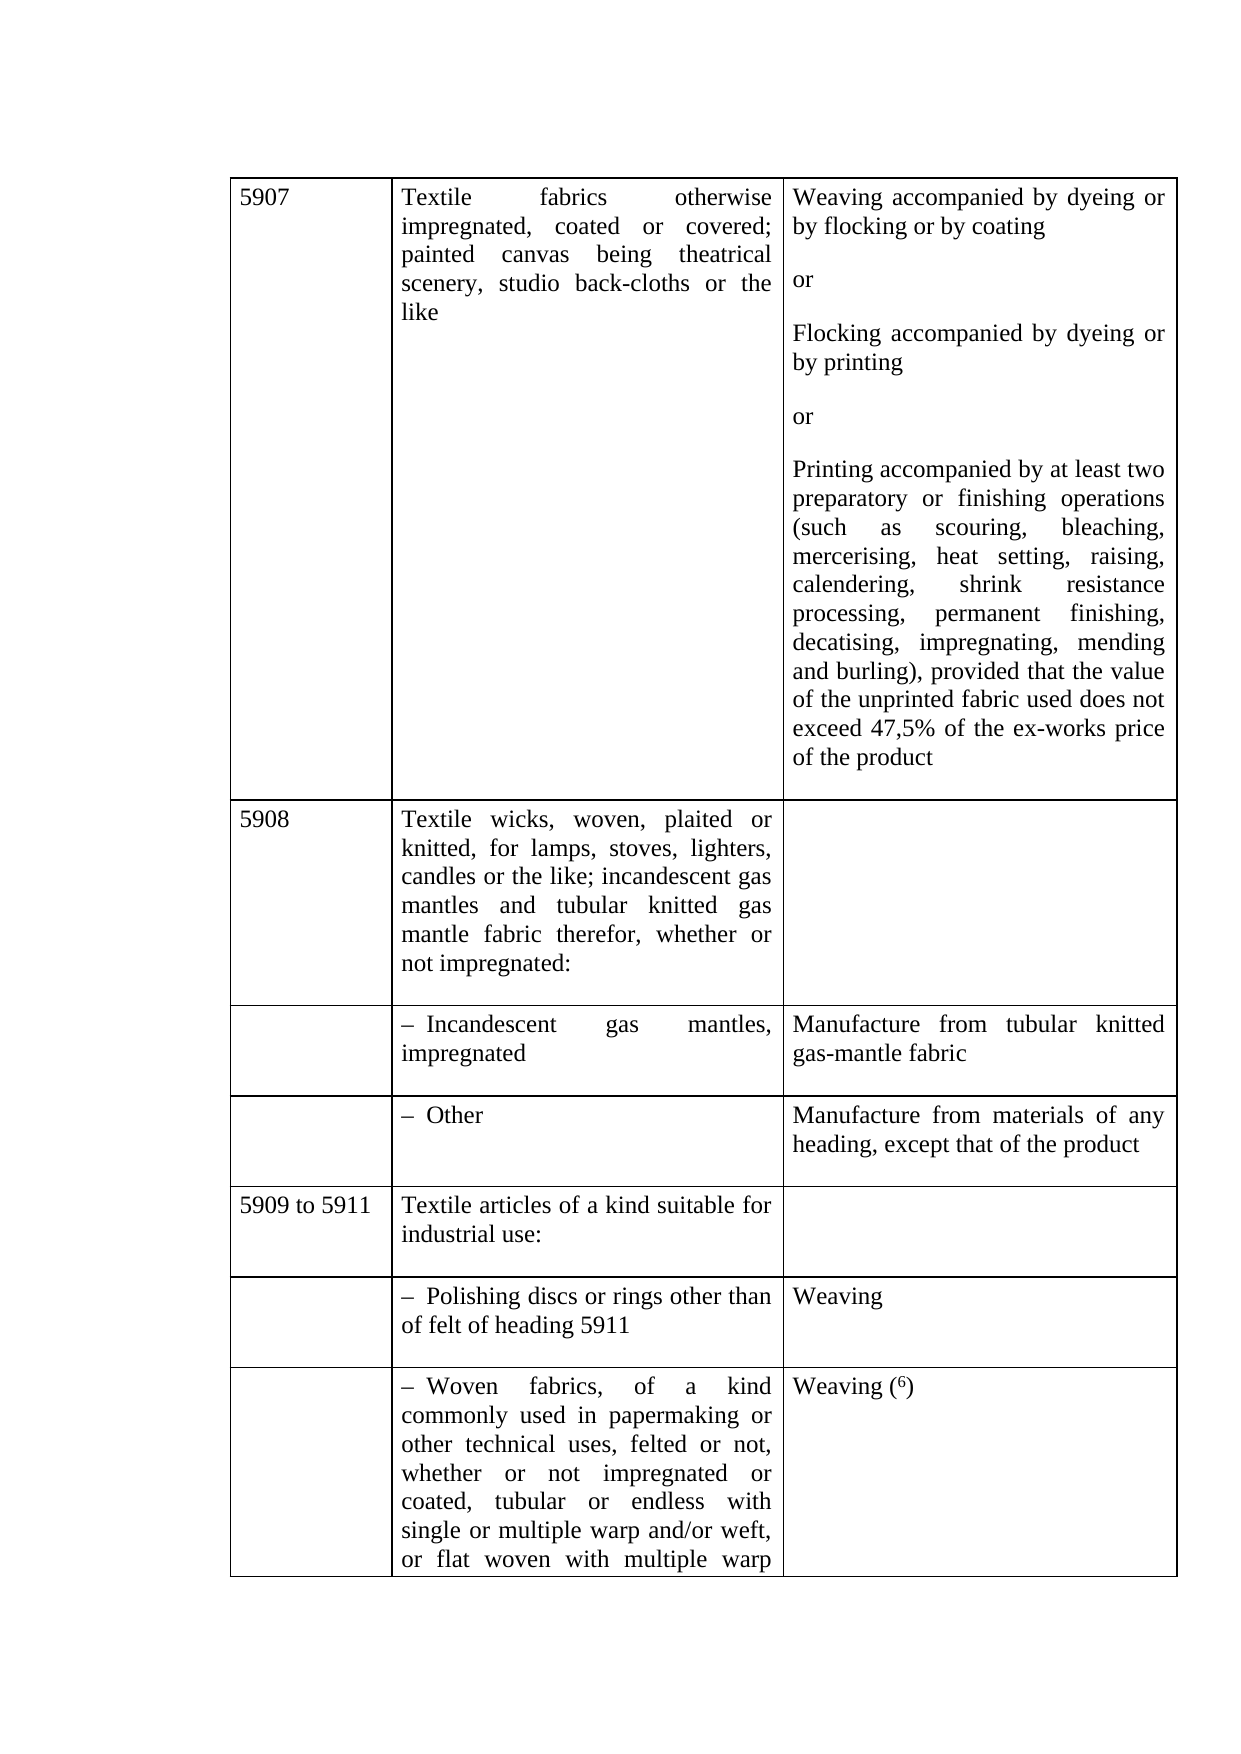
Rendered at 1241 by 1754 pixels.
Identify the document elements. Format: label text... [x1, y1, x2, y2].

table_cell – Polishing discs or rings other than of felt of heading 5911 [393, 1278, 783, 1367]
table_cell Manufacture from tubular knitted gas-mantle fabric [784, 1006, 1176, 1095]
table_cell [784, 801, 1176, 1004]
table_cell – Woven fabrics, of a kind commonly used in papermaking or other technical uses, felted or not, whether or not impregnated or coated, tubular or endless with single or multiple warp and/or weft, or flat woven with multiple warp [393, 1368, 783, 1576]
table_cell [231, 1278, 391, 1367]
table_cell Weaving (6) [784, 1368, 1176, 1576]
table_cell [231, 1006, 391, 1095]
table_cell 5909 to 5911 [231, 1187, 391, 1276]
table_cell Weaving accompanied by dyeing or by flocking or by coating or Flocking accompanied by dyeing or by printing or Printing accompanied by at least two preparatory or finishing operations (such as scouring, bleaching, mercerising, heat setting, raising, calendering, shrink resistance processing, permanent finishing, decatising, impregnating, mending and burling), provided that the value of the unprinted fabric used does not exceed 47,5% of the ex-works price of the product [784, 179, 1176, 799]
table_cell Textile fabrics otherwise impregnated, coated or covered; painted canvas being theatrical scenery, studio back-cloths or the like [393, 179, 783, 799]
table_cell [231, 1097, 391, 1186]
table_cell 5908 [231, 801, 391, 1004]
table_cell Textile wicks, woven, plaited or knitted, for lamps, stoves, lighters, candles or the like; incandescent gas mantles and tubular knitted gas mantle fabric therefor, whether or not impregnated: [393, 801, 783, 1004]
table_cell – Other [393, 1097, 783, 1186]
table_cell – Incandescent gas mantles, impregnated [393, 1006, 783, 1095]
table_cell Textile articles of a kind suitable for industrial use: [393, 1187, 783, 1276]
table_cell [231, 1368, 391, 1576]
table_cell 5907 [231, 179, 391, 799]
table_cell [784, 1187, 1176, 1276]
table_cell Weaving [784, 1278, 1176, 1367]
table_cell Manufacture from materials of any heading, except that of the product [784, 1097, 1176, 1186]
